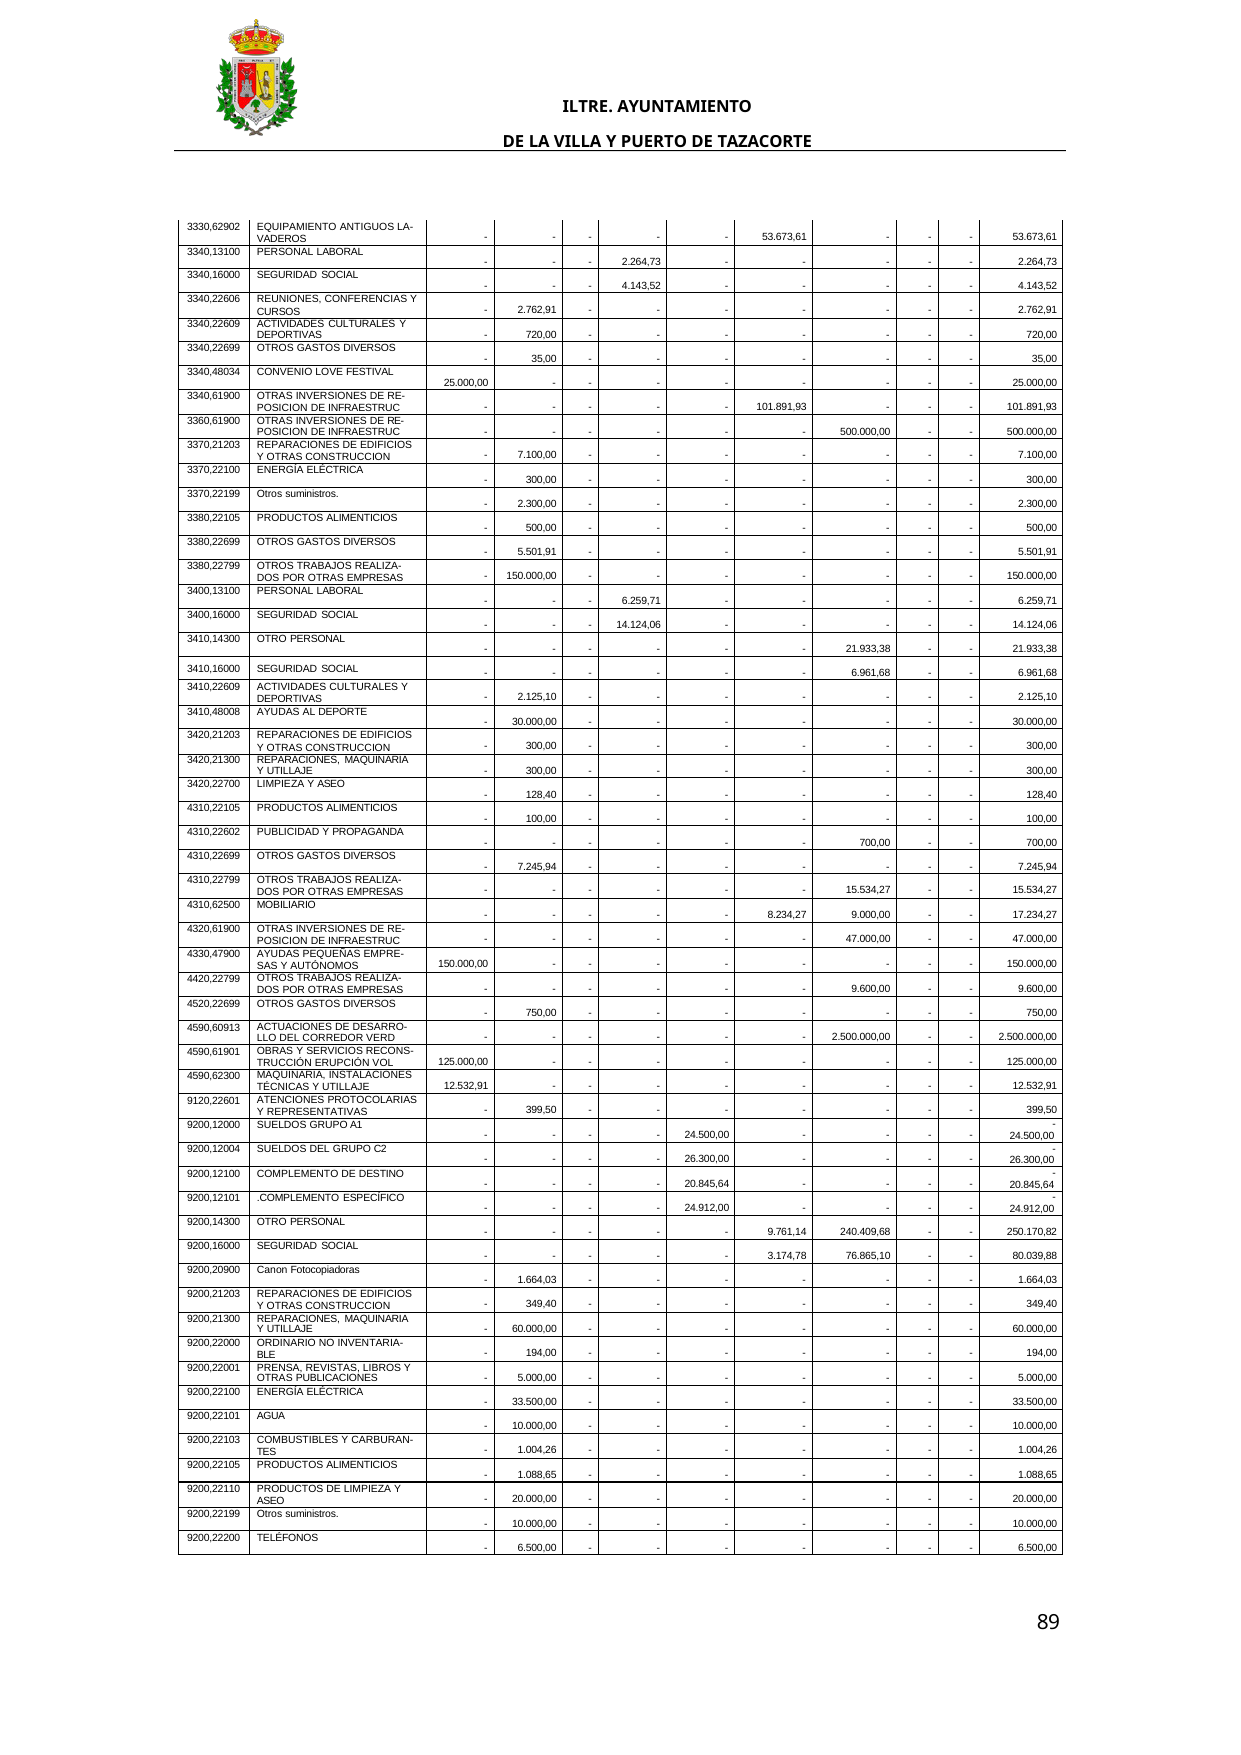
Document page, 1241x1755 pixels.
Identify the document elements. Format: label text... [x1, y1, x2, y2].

table_cell - [735, 342, 812, 365]
table_cell - [813, 1313, 896, 1336]
table_cell 20.000,00 [495, 1483, 562, 1507]
table_cell - [897, 415, 938, 438]
table_cell 125.000,00 [980, 1045, 1062, 1069]
table_cell - [427, 439, 494, 463]
table_cell SEGURIDAD SOCIAL [250, 609, 426, 632]
table_cell - [427, 923, 494, 947]
table_cell - [939, 1192, 979, 1215]
table_cell - [897, 319, 938, 341]
table_cell - [897, 488, 938, 511]
table_cell - [939, 1143, 979, 1166]
table_cell - [939, 560, 979, 584]
table_cell - [897, 826, 938, 849]
table_cell 720,00 [980, 319, 1062, 341]
table_cell - [897, 680, 938, 704]
table_cell 2.300,00 [495, 488, 562, 511]
table_cell 3340,16000 [179, 269, 249, 292]
table_cell 101.891,93 [980, 390, 1062, 414]
table_cell PRENSA, REVISTAS, LIBROS Y OTRAS PUBLICACIONES [250, 1362, 426, 1384]
table_cell - [667, 415, 734, 438]
table_header 53.673,61 [735, 220, 812, 244]
table_cell - [563, 973, 598, 996]
table_cell - [897, 512, 938, 535]
table_cell - [563, 1434, 598, 1458]
table_cell - [427, 390, 494, 414]
table_cell - [667, 1508, 734, 1530]
table_cell 9200,22199 [179, 1508, 249, 1530]
table_cell 60.000,00 [495, 1313, 562, 1336]
table_cell - [939, 923, 979, 947]
table_cell - [939, 997, 979, 1020]
table_cell 24.500,00 [667, 1119, 734, 1142]
table_cell - [599, 390, 666, 414]
table_cell - [667, 560, 734, 584]
table_cell - [939, 439, 979, 463]
table_cell - [813, 488, 896, 511]
table_cell - [495, 633, 562, 656]
table_cell 9200,22000 [179, 1337, 249, 1361]
table_cell - [667, 536, 734, 559]
table_cell - [735, 997, 812, 1020]
table_header - [495, 220, 562, 244]
table_cell OTROS TRABAJOS REALIZA- DOS POR OTRAS EMPRESAS [250, 874, 426, 898]
table_cell - [735, 1021, 812, 1044]
table_cell - [939, 464, 979, 487]
table_cell - [563, 512, 598, 535]
table_cell OTRO PERSONAL [250, 1216, 426, 1239]
table_cell - [563, 415, 598, 438]
table_cell - [427, 293, 494, 317]
table_cell 21.933,38 [980, 633, 1062, 656]
table_cell - [735, 778, 812, 801]
table_cell OBRAS Y SERVICIOS RECONS- TRUCCIÓN ERUPCIÓN VOL [250, 1045, 426, 1069]
table_cell - [939, 1531, 979, 1554]
table_cell - [427, 778, 494, 801]
table_cell 3340,22699 [179, 342, 249, 365]
table_cell PRODUCTOS ALIMENTICIOS [250, 1459, 426, 1481]
table_cell - [939, 246, 979, 268]
table_cell ACTUACIONES DE DESARRO- LLO DEL CORREDOR VERD [250, 1021, 426, 1044]
table_cell - [897, 1434, 938, 1458]
table_cell - [427, 874, 494, 898]
table_cell - [939, 1434, 979, 1458]
table_cell 20.845,64 [667, 1167, 734, 1191]
table_cell - [667, 826, 734, 849]
table_cell - [735, 923, 812, 947]
table_cell - [599, 1459, 666, 1481]
table_cell - [427, 973, 494, 996]
table_cell 10.000,00 [980, 1410, 1062, 1432]
table_cell - [813, 585, 896, 608]
table_cell 2.300,00 [980, 488, 1062, 511]
table_cell COMPLEMENTO DE DESTINO [250, 1167, 426, 1191]
table_cell - [599, 319, 666, 341]
table_cell - [427, 755, 494, 777]
table_cell 3410,14300 [179, 633, 249, 656]
table_cell PERSONAL LABORAL [250, 585, 426, 608]
table_cell OTRO PERSONAL [250, 633, 426, 656]
table_cell - [735, 874, 812, 898]
table_cell - [667, 948, 734, 972]
table_cell - [563, 657, 598, 679]
table_cell - [563, 802, 598, 825]
table_cell - [427, 1531, 494, 1554]
table_cell 4320,61900 [179, 923, 249, 947]
table_cell - [495, 390, 562, 414]
table_cell 300,00 [980, 464, 1062, 487]
table_header 3330,62902 [179, 220, 249, 244]
table_cell OTROS TRABAJOS REALIZA- DOS POR OTRAS EMPRESAS [250, 973, 426, 996]
table_cell - 20.845,64 [980, 1167, 1062, 1191]
table_cell - [735, 1459, 812, 1481]
table_cell - [563, 366, 598, 389]
table_cell - [667, 1094, 734, 1117]
table_cell 2.500.000,00 [980, 1021, 1062, 1044]
table_cell - [897, 1508, 938, 1530]
table_cell 4310,22602 [179, 826, 249, 849]
table_cell - [939, 609, 979, 632]
table_cell 7.245,94 [495, 850, 562, 873]
table_cell 21.933,38 [813, 633, 896, 656]
table_cell - [667, 342, 734, 365]
table_cell - [563, 1337, 598, 1361]
table_cell 10.000,00 [980, 1508, 1062, 1530]
table_cell - [427, 512, 494, 535]
table_cell - 26.300,00 [980, 1143, 1062, 1166]
table_cell - [563, 390, 598, 414]
table_cell - [939, 342, 979, 365]
table_cell REUNIONES, CONFERENCIAS Y CURSOS [250, 293, 426, 317]
table_cell - [599, 680, 666, 704]
table_cell ENERGÍA ELÉCTRICA [250, 1386, 426, 1408]
table_cell - [897, 1410, 938, 1432]
table_header EQUIPAMIENTO ANTIGUOS LA- VADEROS [250, 220, 426, 244]
table_cell - [897, 1119, 938, 1142]
table_cell - [897, 729, 938, 753]
table_cell - [563, 342, 598, 365]
table_cell - [813, 269, 896, 292]
table_cell - [667, 633, 734, 656]
table_cell 349,40 [980, 1288, 1062, 1312]
table_cell SEGURIDAD SOCIAL [250, 657, 426, 679]
table_cell - [599, 366, 666, 389]
table_cell - [563, 1531, 598, 1554]
table_cell 4310,22699 [179, 850, 249, 873]
table_cell - [495, 874, 562, 898]
table_cell - [599, 512, 666, 535]
table_cell 3410,22609 [179, 680, 249, 704]
table_cell - [563, 293, 598, 317]
table_cell 500,00 [980, 512, 1062, 535]
table_cell - [939, 1508, 979, 1530]
table_cell - [897, 293, 938, 317]
table_cell 3420,21203 [179, 729, 249, 753]
table_cell - [563, 319, 598, 341]
table_cell - [667, 1264, 734, 1287]
table_cell 33.500,00 [980, 1386, 1062, 1408]
table_cell ACTIVIDADES CULTURALES Y DEPORTIVAS [250, 680, 426, 704]
table_cell - [813, 1070, 896, 1093]
table_cell - [939, 512, 979, 535]
table_cell 9200,16000 [179, 1240, 249, 1263]
table_cell - [813, 1362, 896, 1384]
table_cell - [939, 1167, 979, 1191]
table_cell AYUDAS PEQUEÑAS EMPRE- SAS Y AUTÓNOMOS [250, 948, 426, 972]
table_cell - [897, 1192, 938, 1215]
table_cell SEGURIDAD SOCIAL [250, 269, 426, 292]
table_cell - [939, 1119, 979, 1142]
table_cell - [667, 874, 734, 898]
table_cell - [563, 439, 598, 463]
table_cell - [939, 729, 979, 753]
table_cell - [939, 1459, 979, 1481]
table_cell 3340,22606 [179, 293, 249, 317]
table_cell 5.000,00 [495, 1362, 562, 1384]
table_cell - [939, 874, 979, 898]
table_cell - [735, 1264, 812, 1287]
table_cell 2.762,91 [980, 293, 1062, 317]
table_cell - [563, 1045, 598, 1069]
table_cell 15.534,27 [813, 874, 896, 898]
table_cell - [813, 1508, 896, 1530]
table_cell 9200,20900 [179, 1264, 249, 1287]
table_cell - [599, 1483, 666, 1507]
table_cell - [813, 948, 896, 972]
table_cell - [599, 997, 666, 1020]
table_cell - [939, 948, 979, 972]
table_cell - [563, 778, 598, 801]
table_cell - [813, 1459, 896, 1481]
table_cell - [563, 1264, 598, 1287]
table_cell REPARACIONES DE EDIFICIOS Y OTRAS CONSTRUCCION [250, 1288, 426, 1312]
table_cell - [735, 680, 812, 704]
table_cell - [813, 1119, 896, 1142]
table_cell 4310,22105 [179, 802, 249, 825]
table_cell - [897, 1167, 938, 1191]
table_cell 3380,22799 [179, 560, 249, 584]
table_cell - [897, 464, 938, 487]
table_cell - [563, 850, 598, 873]
table_header - [427, 220, 494, 244]
table_cell - [667, 390, 734, 414]
table_cell - [813, 1192, 896, 1215]
table_cell - [897, 1531, 938, 1554]
table_cell - [735, 1143, 812, 1166]
table_cell - [427, 1386, 494, 1408]
table_header - [599, 220, 666, 244]
table_cell - [563, 1459, 598, 1481]
table_cell - [735, 512, 812, 535]
table_cell - [813, 439, 896, 463]
table_cell - [563, 899, 598, 922]
table_cell - [813, 755, 896, 777]
table_cell - [427, 1337, 494, 1361]
table_cell - [495, 609, 562, 632]
table_cell - [599, 729, 666, 753]
table_cell - [427, 415, 494, 438]
table_cell - [427, 1410, 494, 1432]
table_cell 7.245,94 [980, 850, 1062, 873]
table_cell 300,00 [495, 755, 562, 777]
table_cell - [813, 342, 896, 365]
table_cell - [495, 948, 562, 972]
table_cell - [495, 973, 562, 996]
table_cell - [939, 488, 979, 511]
table_cell - [735, 729, 812, 753]
table_cell 9200,22105 [179, 1459, 249, 1481]
table_cell - [939, 390, 979, 414]
table_cell 14.124,06 [980, 609, 1062, 632]
table_cell 1.664,03 [495, 1264, 562, 1287]
table_cell - [427, 826, 494, 849]
table_cell 6.259,71 [599, 585, 666, 608]
table_cell 1.088,65 [495, 1459, 562, 1481]
table_cell - [667, 1483, 734, 1507]
table_cell 3370,22199 [179, 488, 249, 511]
table_cell 9200,12100 [179, 1167, 249, 1191]
table_cell - [667, 1410, 734, 1432]
table_cell - [599, 874, 666, 898]
table_cell 7.100,00 [980, 439, 1062, 463]
table_cell - [599, 293, 666, 317]
table_cell 194,00 [980, 1337, 1062, 1361]
table_cell - [897, 1288, 938, 1312]
table_cell - [667, 1070, 734, 1093]
table_cell - [939, 366, 979, 389]
table_cell - [897, 657, 938, 679]
table_cell - [813, 778, 896, 801]
table_cell - [939, 1410, 979, 1432]
table_cell 4.143,52 [980, 269, 1062, 292]
table_cell - [939, 802, 979, 825]
table_cell - [563, 1119, 598, 1142]
table_cell - [427, 342, 494, 365]
table_cell 150.000,00 [980, 560, 1062, 584]
table_cell - [427, 657, 494, 679]
table_cell MOBILIARIO [250, 899, 426, 922]
table_cell - [813, 536, 896, 559]
table_cell - [897, 1045, 938, 1069]
table_cell - [939, 269, 979, 292]
table_cell 5.501,91 [495, 536, 562, 559]
table_cell 3370,22100 [179, 464, 249, 487]
table_cell - [735, 1167, 812, 1191]
table_cell - [563, 246, 598, 268]
table_cell 14.124,06 [599, 609, 666, 632]
table_cell - [427, 1288, 494, 1312]
table_cell 25.000,00 [980, 366, 1062, 389]
table_cell 150.000,00 [980, 948, 1062, 972]
table_cell - [735, 973, 812, 996]
table_cell - [599, 1070, 666, 1093]
table_cell - [897, 1386, 938, 1408]
table_cell - [939, 536, 979, 559]
table_cell MAQUINARIA, INSTALACIONES TÉCNICAS Y UTILLAJE [250, 1070, 426, 1093]
table_cell - [563, 1143, 598, 1166]
table_cell - [735, 1094, 812, 1117]
table_cell - [735, 1313, 812, 1336]
table_cell - [563, 680, 598, 704]
table_cell - [599, 464, 666, 487]
table_cell - [563, 826, 598, 849]
table_cell - [813, 609, 896, 632]
table_cell REPARACIONES DE EDIFICIOS Y OTRAS CONSTRUCCION [250, 439, 426, 463]
table_cell - [599, 536, 666, 559]
table_cell - [563, 1216, 598, 1239]
table_cell AYUDAS AL DEPORTE [250, 706, 426, 728]
table_cell - [427, 1167, 494, 1191]
table_cell - [813, 1483, 896, 1507]
table_cell 240.409,68 [813, 1216, 896, 1239]
table_cell 4590,60913 [179, 1021, 249, 1044]
table_cell - [427, 1508, 494, 1530]
table_cell - [735, 1337, 812, 1361]
table_cell 4330,47900 [179, 948, 249, 972]
table_cell 3340,22609 [179, 319, 249, 341]
table_cell - [667, 439, 734, 463]
table_cell - [735, 293, 812, 317]
table_cell 100,00 [980, 802, 1062, 825]
table_cell 2.762,91 [495, 293, 562, 317]
table_cell - [599, 1094, 666, 1117]
table_cell - [897, 706, 938, 728]
table_cell OTRAS INVERSIONES DE RE- POSICION DE INFRAESTRUC [250, 415, 426, 438]
table_cell - [495, 1240, 562, 1263]
table_cell - [813, 1434, 896, 1458]
table_cell 9200,22200 [179, 1531, 249, 1554]
table_cell - [735, 560, 812, 584]
table_cell - [563, 464, 598, 487]
table_cell - [599, 1288, 666, 1312]
table_cell 300,00 [980, 755, 1062, 777]
table_cell - [495, 1070, 562, 1093]
table_cell - [667, 1362, 734, 1384]
table_cell 101.891,93 [735, 390, 812, 414]
table_cell SUELDOS GRUPO A1 [250, 1119, 426, 1142]
table_cell ENERGÍA ELÉCTRICA [250, 464, 426, 487]
table_cell - [599, 778, 666, 801]
table_cell - [667, 657, 734, 679]
table_cell - [667, 997, 734, 1020]
table_cell - [735, 536, 812, 559]
table_cell - [897, 923, 938, 947]
table_cell 300,00 [495, 464, 562, 487]
table_cell - [599, 1531, 666, 1554]
table_cell 3410,16000 [179, 657, 249, 679]
table_cell COMBUSTIBLES Y CARBURAN- TES [250, 1434, 426, 1458]
table_cell - [563, 706, 598, 728]
table_cell - [939, 1021, 979, 1044]
table_cell 500.000,00 [980, 415, 1062, 438]
table_cell - [599, 850, 666, 873]
table_cell 300,00 [980, 729, 1062, 753]
table_cell - [735, 948, 812, 972]
table_cell 6.961,68 [813, 657, 896, 679]
table_cell - [563, 609, 598, 632]
table_cell 4420,22799 [179, 973, 249, 996]
table_cell - [563, 1070, 598, 1093]
table_cell 9200,21300 [179, 1313, 249, 1336]
table_cell - [939, 899, 979, 922]
table_cell - [599, 633, 666, 656]
table_cell 3360,61900 [179, 415, 249, 438]
table_cell - [939, 1313, 979, 1336]
table_cell - [563, 1240, 598, 1263]
table_cell - [735, 439, 812, 463]
table_cell - [939, 778, 979, 801]
table_cell - [563, 1386, 598, 1408]
table_cell 399,50 [495, 1094, 562, 1117]
table_cell - [427, 536, 494, 559]
table_cell - [939, 1216, 979, 1239]
table_cell - [897, 1459, 938, 1481]
table_cell 2.264,73 [599, 246, 666, 268]
table_cell SEGURIDAD SOCIAL [250, 1240, 426, 1263]
table_cell - [427, 729, 494, 753]
table_cell .COMPLEMENTO ESPECÍFICO [250, 1192, 426, 1215]
table_cell 2.264,73 [980, 246, 1062, 268]
table_cell - 24.500,00 [980, 1119, 1062, 1142]
table_cell - [667, 585, 734, 608]
table_cell - [897, 366, 938, 389]
table_cell OTROS GASTOS DIVERSOS [250, 850, 426, 873]
table_cell - [667, 1459, 734, 1481]
table_cell - [939, 1070, 979, 1093]
table_cell - [939, 973, 979, 996]
table_cell 12.532,91 [980, 1070, 1062, 1093]
table_cell 4590,61901 [179, 1045, 249, 1069]
table_cell - [897, 560, 938, 584]
table_cell - [813, 706, 896, 728]
table_cell - [939, 633, 979, 656]
table_cell - [563, 1094, 598, 1117]
table_cell LIMPIEZA Y ASEO [250, 778, 426, 801]
table_cell REPARACIONES DE EDIFICIOS Y OTRAS CONSTRUCCION [250, 729, 426, 753]
table_cell - [897, 1337, 938, 1361]
table_cell 3380,22699 [179, 536, 249, 559]
table_cell 3.174,78 [735, 1240, 812, 1263]
table_cell 750,00 [495, 997, 562, 1020]
table_cell - [599, 948, 666, 972]
table_cell - [735, 1386, 812, 1408]
table_cell - [897, 1483, 938, 1507]
table_cell 25.000,00 [427, 366, 494, 389]
table_cell 5.000,00 [980, 1362, 1062, 1384]
table_cell - [599, 1192, 666, 1215]
table_cell 700,00 [813, 826, 896, 849]
table_cell - [735, 826, 812, 849]
table_cell - [563, 560, 598, 584]
table_cell - [897, 1094, 938, 1117]
table_cell 700,00 [980, 826, 1062, 849]
table_cell 9200,12101 [179, 1192, 249, 1215]
table_cell - [813, 802, 896, 825]
table_cell 20.000,00 [980, 1483, 1062, 1507]
table_cell 17.234,27 [980, 899, 1062, 922]
table_cell - [939, 585, 979, 608]
table_cell 100,00 [495, 802, 562, 825]
table_cell 24.912,00 [667, 1192, 734, 1215]
table_cell - [813, 246, 896, 268]
table_cell - [427, 1094, 494, 1117]
table_cell - [735, 366, 812, 389]
table_cell - [897, 390, 938, 414]
table_cell - [897, 342, 938, 365]
table_cell 2.500.000,00 [813, 1021, 896, 1044]
table_cell PRODUCTOS ALIMENTICIOS [250, 512, 426, 535]
table_cell - [897, 973, 938, 996]
table_cell - [427, 269, 494, 292]
table_cell 3340,13100 [179, 246, 249, 268]
table_cell - [667, 802, 734, 825]
table_cell 15.534,27 [980, 874, 1062, 898]
table_header - [813, 220, 896, 244]
table_cell 3380,22105 [179, 512, 249, 535]
table_cell - [735, 1531, 812, 1554]
table_cell 47.000,00 [980, 923, 1062, 947]
table_cell - [599, 973, 666, 996]
table_cell REPARACIONES, MAQUINARIA Y UTILLAJE [250, 755, 426, 777]
table_cell - [667, 1386, 734, 1408]
table_cell - [599, 826, 666, 849]
table_cell - [495, 1045, 562, 1069]
table_cell 150.000,00 [427, 948, 494, 972]
table_header - [667, 220, 734, 244]
table_cell - [599, 1362, 666, 1384]
table_cell - [897, 850, 938, 873]
table_cell - [427, 1021, 494, 1044]
table_cell - [599, 1143, 666, 1166]
table_cell - [897, 874, 938, 898]
table_cell 80.039,88 [980, 1240, 1062, 1263]
table_cell - [735, 1192, 812, 1215]
table_cell 5.501,91 [980, 536, 1062, 559]
table_cell 35,00 [980, 342, 1062, 365]
table_cell 1.664,03 [980, 1264, 1062, 1287]
table_cell - [735, 1288, 812, 1312]
table_cell - [599, 1119, 666, 1142]
table_cell - [897, 778, 938, 801]
table_cell - [427, 1483, 494, 1507]
table_cell - [939, 657, 979, 679]
table_cell 9200,12004 [179, 1143, 249, 1166]
table_cell 1.004,26 [980, 1434, 1062, 1458]
table_cell 76.865,10 [813, 1240, 896, 1263]
table_cell - [563, 536, 598, 559]
table_cell - [667, 319, 734, 341]
table_cell - [563, 997, 598, 1020]
table_cell - [427, 319, 494, 341]
table_cell 3340,48034 [179, 366, 249, 389]
table_cell - [427, 633, 494, 656]
table_header - [897, 220, 938, 244]
table_cell - [813, 293, 896, 317]
table_cell 3340,61900 [179, 390, 249, 414]
table_cell - [897, 585, 938, 608]
table_cell 3410,48008 [179, 706, 249, 728]
table_cell 2.125,10 [980, 680, 1062, 704]
table_cell 60.000,00 [980, 1313, 1062, 1336]
table_cell - [495, 246, 562, 268]
table_cell - [667, 1021, 734, 1044]
table_cell CONVENIO LOVE FESTIVAL [250, 366, 426, 389]
table_cell - [897, 948, 938, 972]
table_cell - [897, 1313, 938, 1336]
table_cell 33.500,00 [495, 1386, 562, 1408]
table_cell 35,00 [495, 342, 562, 365]
table_cell - [427, 802, 494, 825]
table_cell - [563, 1362, 598, 1384]
table_cell - [813, 1386, 896, 1408]
table_cell 6.259,71 [980, 585, 1062, 608]
table_cell - [667, 1434, 734, 1458]
table_cell - [427, 1192, 494, 1215]
table_cell - [563, 874, 598, 898]
table_cell - [563, 729, 598, 753]
table_cell 10.000,00 [495, 1410, 562, 1432]
table_cell - [667, 923, 734, 947]
table_cell - [599, 1264, 666, 1287]
table_cell - [939, 1362, 979, 1384]
table_cell PERSONAL LABORAL [250, 246, 426, 268]
table_cell 9.600,00 [980, 973, 1062, 996]
table_cell - [667, 269, 734, 292]
table_cell - [897, 899, 938, 922]
table_cell - [939, 1264, 979, 1287]
table_cell - [939, 319, 979, 341]
table_cell - [599, 1337, 666, 1361]
table_cell - [495, 1167, 562, 1191]
table_cell 30.000,00 [980, 706, 1062, 728]
table_cell - [813, 1045, 896, 1069]
table_cell - [735, 802, 812, 825]
table_cell - [495, 415, 562, 438]
table_cell - [813, 464, 896, 487]
table_cell 4310,22799 [179, 874, 249, 898]
table_cell 9200,22103 [179, 1434, 249, 1458]
table_cell - [897, 1264, 938, 1287]
table_cell - [939, 1386, 979, 1408]
table_cell - [897, 802, 938, 825]
table_cell - [495, 1021, 562, 1044]
table_cell - [563, 1167, 598, 1191]
table_cell 750,00 [980, 997, 1062, 1020]
table_cell - [427, 1143, 494, 1166]
table_cell - [667, 246, 734, 268]
table_cell - [897, 1216, 938, 1239]
table_cell - [813, 512, 896, 535]
table_cell 720,00 [495, 319, 562, 341]
table_cell - [599, 755, 666, 777]
table_cell SUELDOS DEL GRUPO C2 [250, 1143, 426, 1166]
table_header 53.673,61 [980, 220, 1062, 244]
table_cell - [939, 1240, 979, 1263]
table_cell - [563, 948, 598, 972]
table_cell - [735, 1045, 812, 1069]
table_cell - [735, 488, 812, 511]
table_cell - [735, 415, 812, 438]
table_cell 4590,62300 [179, 1070, 249, 1093]
table_cell - [667, 1288, 734, 1312]
table_cell 3420,21300 [179, 755, 249, 777]
table_cell - [427, 1313, 494, 1336]
table_cell - [735, 1508, 812, 1530]
table_cell - [495, 899, 562, 922]
table_cell - [667, 609, 734, 632]
table_cell 500,00 [495, 512, 562, 535]
table_cell - [599, 1434, 666, 1458]
table_cell 1.004,26 [495, 1434, 562, 1458]
table_cell - [813, 319, 896, 341]
table_cell - [563, 585, 598, 608]
table_cell - [563, 633, 598, 656]
table_cell - [599, 899, 666, 922]
table_cell - [735, 1434, 812, 1458]
table_cell 300,00 [495, 729, 562, 753]
table_cell ORDINARIO NO INVENTARIA- BLE [250, 1337, 426, 1361]
table_cell - [427, 1264, 494, 1287]
table_cell - [667, 778, 734, 801]
table_cell 9.600,00 [813, 973, 896, 996]
table_cell 47.000,00 [813, 923, 896, 947]
table_cell Canon Fotocopiadoras [250, 1264, 426, 1287]
table_cell 6.500,00 [980, 1531, 1062, 1554]
table_cell - [427, 680, 494, 704]
table_cell 9200,22001 [179, 1362, 249, 1384]
table_cell - [813, 729, 896, 753]
table_cell - [599, 1045, 666, 1069]
table_cell 194,00 [495, 1337, 562, 1361]
table_cell - [427, 488, 494, 511]
table_header - [939, 220, 979, 244]
table_cell - [599, 706, 666, 728]
table_cell - [427, 1362, 494, 1384]
table_cell - [667, 1531, 734, 1554]
table_cell 250.170,82 [980, 1216, 1062, 1239]
table_cell - [495, 1143, 562, 1166]
table_cell - [599, 1021, 666, 1044]
table_cell 6.500,00 [495, 1531, 562, 1554]
table_cell - [563, 488, 598, 511]
table_cell TELÉFONOS [250, 1531, 426, 1554]
table_cell - [495, 923, 562, 947]
table_cell - [563, 1508, 598, 1530]
table_cell - [599, 1386, 666, 1408]
table_cell - [897, 609, 938, 632]
table_cell - [735, 319, 812, 341]
table_cell - [897, 269, 938, 292]
table_cell - [667, 464, 734, 487]
table_cell - [939, 1094, 979, 1117]
table_cell - [735, 1070, 812, 1093]
table_cell 3420,22700 [179, 778, 249, 801]
table_cell - [427, 1119, 494, 1142]
table_cell - [427, 560, 494, 584]
table_cell - [599, 1313, 666, 1336]
table_cell 4310,62500 [179, 899, 249, 922]
table_cell - [667, 1313, 734, 1336]
table_cell - [897, 439, 938, 463]
table_cell OTROS GASTOS DIVERSOS [250, 536, 426, 559]
table_cell 9200,22110 [179, 1483, 249, 1507]
table_cell - [939, 850, 979, 873]
table_cell - [563, 1410, 598, 1432]
table_cell - [897, 997, 938, 1020]
table_cell 6.961,68 [980, 657, 1062, 679]
table_cell - [427, 246, 494, 268]
table_cell - [939, 1288, 979, 1312]
table_cell - [897, 1021, 938, 1044]
table_cell - [667, 973, 734, 996]
table_cell - [939, 755, 979, 777]
table_cell - [427, 609, 494, 632]
table_cell 4.143,52 [599, 269, 666, 292]
table_cell - [563, 755, 598, 777]
table_cell - [813, 560, 896, 584]
table_cell OTROS GASTOS DIVERSOS [250, 997, 426, 1020]
table_cell - [599, 560, 666, 584]
table_cell OTROS GASTOS DIVERSOS [250, 342, 426, 365]
table_cell - [735, 1362, 812, 1384]
table_cell - [427, 706, 494, 728]
table_cell - [813, 680, 896, 704]
table_cell OTRAS INVERSIONES DE RE- POSICION DE INFRAESTRUC [250, 923, 426, 947]
table_cell 9.761,14 [735, 1216, 812, 1239]
table_cell - [667, 680, 734, 704]
table_cell 9200,22101 [179, 1410, 249, 1432]
table_cell - [495, 657, 562, 679]
table_cell - [735, 1119, 812, 1142]
table_cell OTRAS INVERSIONES DE RE- POSICION DE INFRAESTRUC [250, 390, 426, 414]
table_cell - [667, 293, 734, 317]
table_cell 9200,12000 [179, 1119, 249, 1142]
table_cell - [939, 1045, 979, 1069]
table_cell - [563, 1313, 598, 1336]
table_cell - [897, 1070, 938, 1093]
table_cell 2.125,10 [495, 680, 562, 704]
table_cell - [495, 1216, 562, 1239]
table_cell 500.000,00 [813, 415, 896, 438]
table_cell - [599, 342, 666, 365]
table_cell - [427, 899, 494, 922]
table_cell - [495, 269, 562, 292]
table_cell - [735, 850, 812, 873]
table_cell ACTIVIDADES CULTURALES Y DEPORTIVAS [250, 319, 426, 341]
table_cell OTROS TRABAJOS REALIZA- DOS POR OTRAS EMPRESAS [250, 560, 426, 584]
table_cell - [599, 802, 666, 825]
table_cell - [813, 390, 896, 414]
table_cell - [599, 1216, 666, 1239]
table_cell - [667, 512, 734, 535]
table_cell - [667, 1337, 734, 1361]
table_cell REPARACIONES, MAQUINARIA Y UTILLAJE [250, 1313, 426, 1336]
table_cell - [563, 923, 598, 947]
table_cell 150.000,00 [495, 560, 562, 584]
table_cell - 24.912,00 [980, 1192, 1062, 1215]
table_cell PUBLICIDAD Y PROPAGANDA [250, 826, 426, 849]
table_cell - [939, 415, 979, 438]
table_cell Otros suministros. [250, 1508, 426, 1530]
table_cell - [667, 488, 734, 511]
table_cell - [897, 536, 938, 559]
table_cell - [495, 826, 562, 849]
table_cell - [897, 755, 938, 777]
table_cell PRODUCTOS ALIMENTICIOS [250, 802, 426, 825]
table_cell 3400,13100 [179, 585, 249, 608]
table_cell - [897, 246, 938, 268]
table_cell 125.000,00 [427, 1045, 494, 1069]
table_cell 128,40 [980, 778, 1062, 801]
table_cell - [599, 657, 666, 679]
table_cell - [599, 1410, 666, 1432]
table_cell - [939, 680, 979, 704]
table_cell - [813, 1094, 896, 1117]
table_cell - [813, 1410, 896, 1432]
table_cell - [813, 1167, 896, 1191]
table_cell - [813, 1288, 896, 1312]
table_cell - [563, 1483, 598, 1507]
table_cell - [735, 706, 812, 728]
table_cell 399,50 [980, 1094, 1062, 1117]
table_cell - [667, 1216, 734, 1239]
table_cell 4520,22699 [179, 997, 249, 1020]
table_cell - [427, 1434, 494, 1458]
table_cell - [563, 269, 598, 292]
table_cell 9120,22601 [179, 1094, 249, 1117]
table_cell 9200,14300 [179, 1216, 249, 1239]
table_cell - [813, 997, 896, 1020]
table_cell - [427, 1459, 494, 1481]
table_cell - [563, 1192, 598, 1215]
table_cell - [667, 729, 734, 753]
table_cell 128,40 [495, 778, 562, 801]
table_cell PRODUCTOS DE LIMPIEZA Y ASEO [250, 1483, 426, 1507]
table_cell 9200,21203 [179, 1288, 249, 1312]
table_cell 9200,22100 [179, 1386, 249, 1408]
table_cell - [897, 1143, 938, 1166]
table_cell - [735, 657, 812, 679]
table_cell 8.234,27 [735, 899, 812, 922]
table_cell AGUA [250, 1410, 426, 1432]
table_cell - [599, 1240, 666, 1263]
table_cell - [599, 488, 666, 511]
table_cell - [813, 366, 896, 389]
table_cell - [897, 633, 938, 656]
table_cell - [427, 585, 494, 608]
table_cell - [563, 1021, 598, 1044]
table_cell - [813, 1337, 896, 1361]
table_cell - [599, 1167, 666, 1191]
table_cell - [667, 366, 734, 389]
table_cell - [599, 439, 666, 463]
table_cell - [599, 1508, 666, 1530]
table_cell 7.100,00 [495, 439, 562, 463]
table_cell - [897, 1362, 938, 1384]
table_cell - [735, 464, 812, 487]
table_cell - [427, 1216, 494, 1239]
table_cell - [735, 269, 812, 292]
table_cell - [897, 1240, 938, 1263]
table_cell - [735, 609, 812, 632]
table_cell - [563, 1288, 598, 1312]
table_cell - [427, 850, 494, 873]
table_cell 26.300,00 [667, 1143, 734, 1166]
table_cell - [939, 1483, 979, 1507]
table_cell - [735, 1483, 812, 1507]
table_cell - [427, 1240, 494, 1263]
table_cell - [813, 850, 896, 873]
table_cell - [939, 706, 979, 728]
table_cell - [939, 293, 979, 317]
table_cell - [495, 1192, 562, 1215]
table_cell - [813, 1143, 896, 1166]
table_cell - [813, 1264, 896, 1287]
table_cell - [939, 1337, 979, 1361]
table_cell 30.000,00 [495, 706, 562, 728]
table_cell - [599, 415, 666, 438]
table_cell - [427, 464, 494, 487]
table_cell - [667, 850, 734, 873]
table_cell 9.000,00 [813, 899, 896, 922]
table_cell ATENCIONES PROTOCOLARIAS Y REPRESENTATIVAS [250, 1094, 426, 1117]
table_cell - [667, 1045, 734, 1069]
table_cell - [495, 585, 562, 608]
table_cell 3370,21203 [179, 439, 249, 463]
table_cell 349,40 [495, 1288, 562, 1312]
table_cell - [427, 997, 494, 1020]
table_cell - [667, 706, 734, 728]
table_cell 1.088,65 [980, 1459, 1062, 1481]
table_header - [563, 220, 598, 244]
table_cell - [735, 755, 812, 777]
table_cell - [813, 1531, 896, 1554]
table_cell 12.532,91 [427, 1070, 494, 1093]
table_cell 3400,16000 [179, 609, 249, 632]
table_cell - [735, 246, 812, 268]
table_cell - [599, 923, 666, 947]
table_cell Otros suministros. [250, 488, 426, 511]
table_cell - [667, 899, 734, 922]
table_cell - [735, 633, 812, 656]
table_cell - [495, 1119, 562, 1142]
table_cell - [939, 826, 979, 849]
table_cell - [495, 366, 562, 389]
table_cell - [667, 755, 734, 777]
table_cell - [667, 1240, 734, 1263]
table_cell - [735, 585, 812, 608]
table_cell 10.000,00 [495, 1508, 562, 1530]
table_cell - [735, 1410, 812, 1432]
